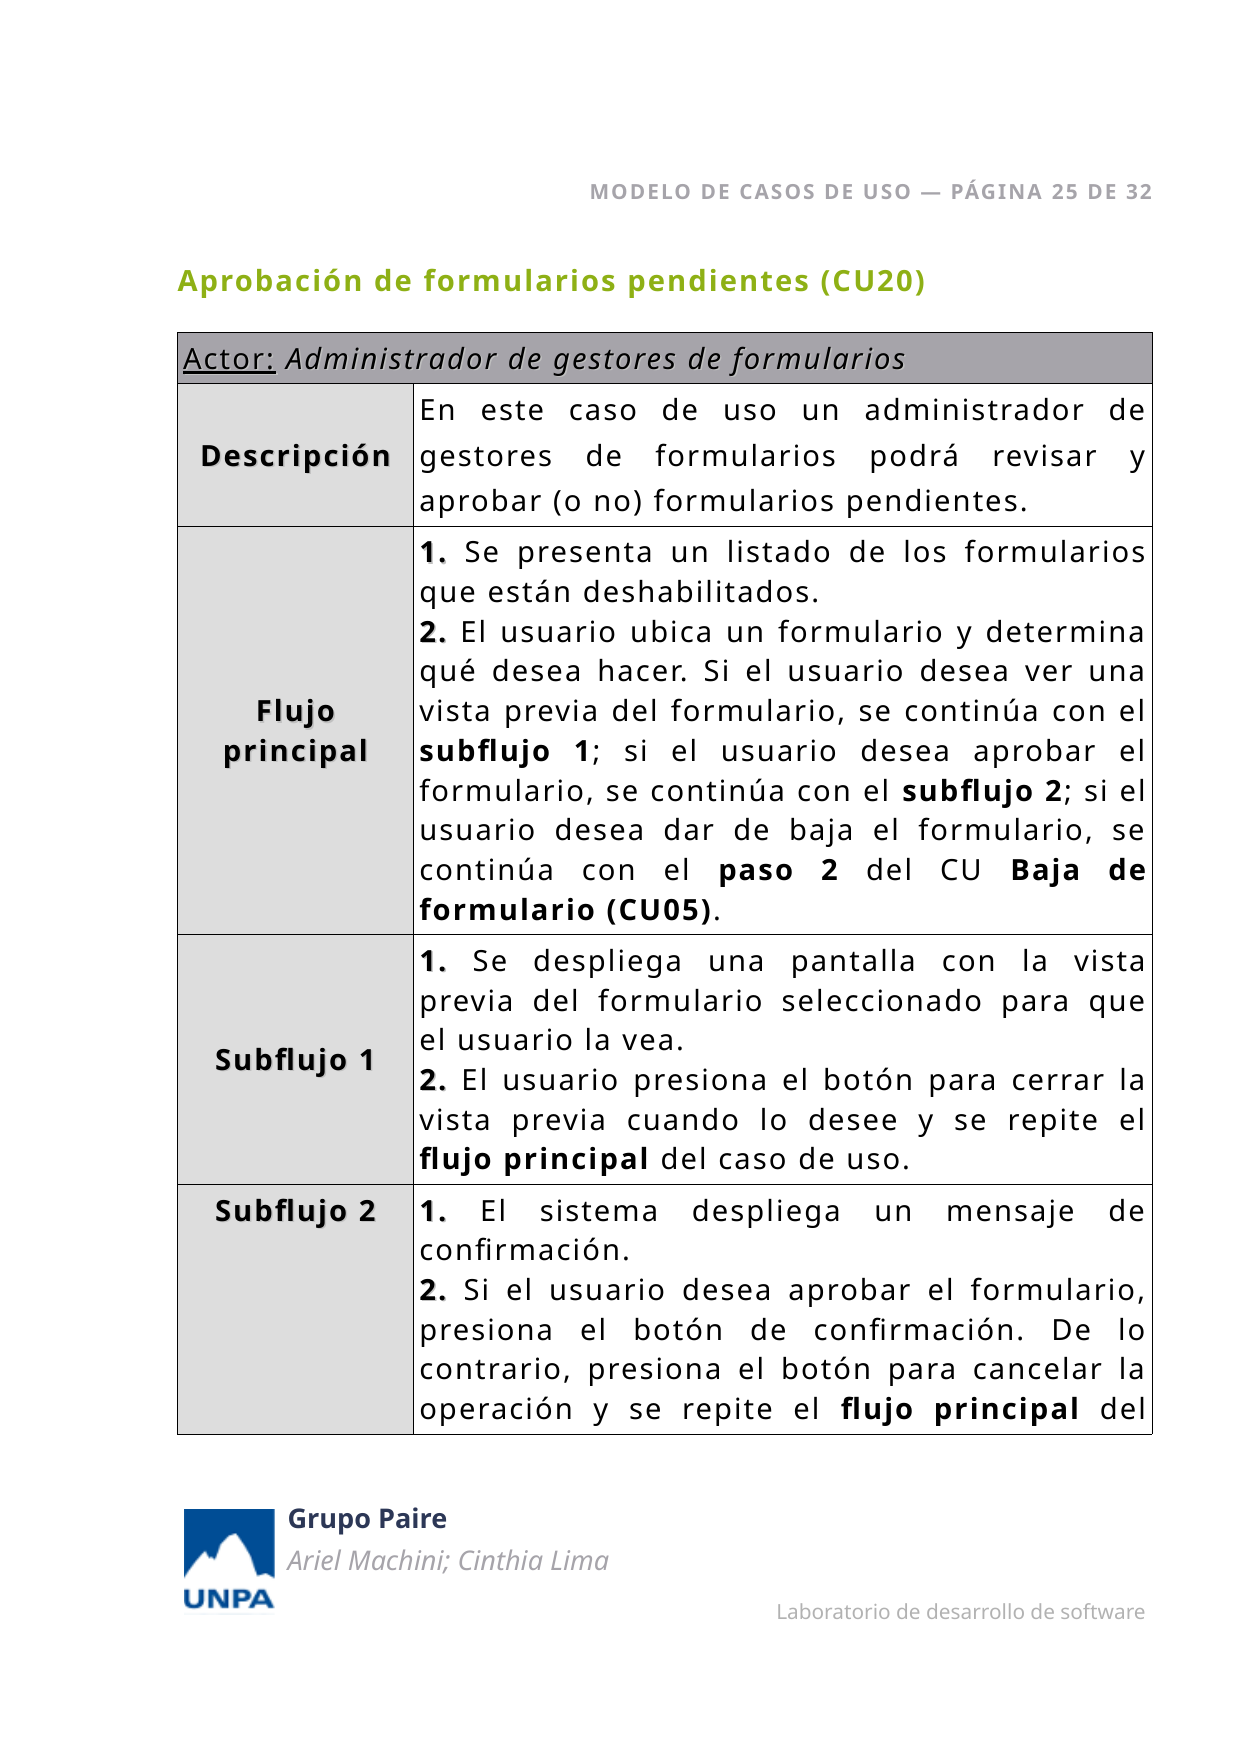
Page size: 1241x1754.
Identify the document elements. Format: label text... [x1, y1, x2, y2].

table_header Actor: Administrador de gestores de formularios [178, 333, 1152, 383]
table_cell 1. El sistema despliega un mensaje de confirmación. 2. Si el usuario desea aprobar el formulario, presiona el botón de confirmación. De lo contrario, presiona el botón para cancelar la operación y se repite el flujo principal del [414, 1185, 1152, 1434]
subtitle Aprobación de formularios pendientes (CU20) [177, 260, 1152, 300]
table_cell 1. Se despliega una pantalla con la vista previa del formulario seleccionado para que el usuario la vea. 2. El usuario presiona el botón para cerrar la vista previa cuando lo desee y se repite el flujo principal del caso de uso. [414, 935, 1152, 1184]
table_cell En este caso de uso un administrador de gestores de formularios podrá revisar y aprobar (o no) formularios pendientes. [414, 384, 1152, 526]
table_cell Descripción [178, 384, 413, 526]
table_cell 1. Se presenta un listado de los formularios que están deshabilitados. 2. El usuario ubica un formulario y determina qué desea hacer. Si el usuario desea ver una vista previa del formulario, se continúa con el subflujo 1; si el usuario desea aprobar el formulario, se continúa con el subflujo 2; si el usuario desea dar de baja el formulario, se continúa con el paso 2 del CU Baja de formulario (CU05). [414, 527, 1152, 934]
picture [184, 1509, 275, 1615]
table_cell Flujo principal [178, 527, 413, 934]
table_cell Subflujo 2 [178, 1185, 413, 1434]
table_cell Subflujo 1 [178, 935, 413, 1184]
